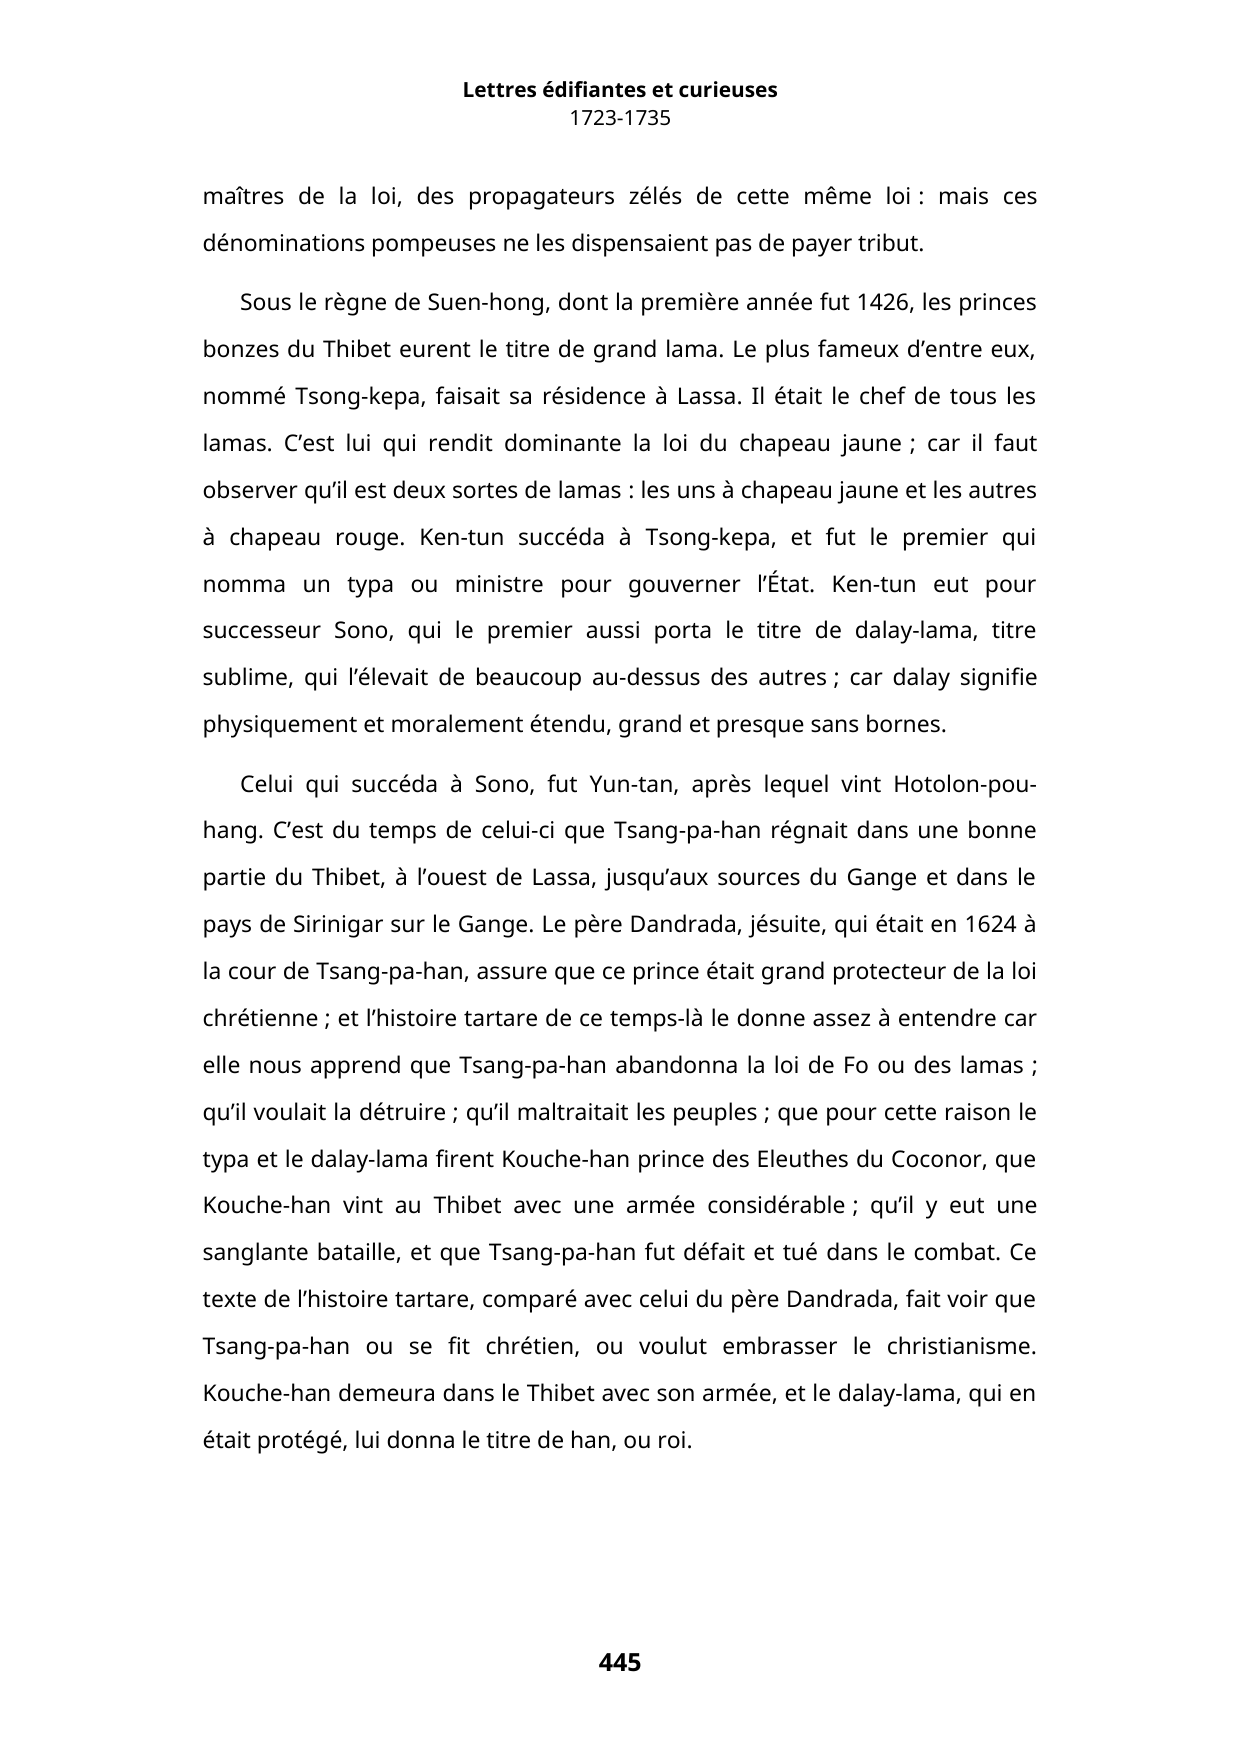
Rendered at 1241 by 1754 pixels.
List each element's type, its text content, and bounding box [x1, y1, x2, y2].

text Celui qui succéda à Sono, fut Yun-tan, après lequel vint Hotolon-pou-hang. C’est du temps de celui-ci que Tsang-pa-han régnait dans une bonne partie du Thibet, à l’ouest de Lassa, jusqu’aux sources du Gange et dans le pays de Sirinigar sur le Gange. Le père Dandrada, jésuite, qui était en 1624 à la cour de Tsang-pa-han, assure que ce prince était grand protecteur de la loi chrétienne ; et l’histoire tartare de ce temps-là le donne assez à entendre car elle nous apprend que Tsang-pa-han abandonna la loi de Fo ou des lamas ; qu’il voulait la détruire ; qu’il maltraitait les peuples ; que pour cette raison le typa et le dalay-lama firent Kouche-han prince des Eleuthes du Coconor, que Kouche-han vint au Thibet avec une armée considérable ; qu’il y eut une sanglante bataille, et que Tsang-pa-han fut défait et tué dans le combat. Ce texte de l’histoire tartare, comparé avec celui du père Dandrada, fait voir que Tsang-pa-han ou se fit chrétien, ou voulut embrasser le christianisme. Kouche-han demeura dans le Thibet avec son armée, et le dalay-lama, qui en était protégé, lui donna le titre de han, ou roi. [202, 767, 1038, 1455]
text Sous le règne de Suen-hong, dont la première année fut 1426, les princes bonzes du Thibet eurent le titre de grand lama. Le plus fameux d’entre eux, nommé Tsong-kepa, faisait sa résidence à Lassa. Il était le chef de tous les lamas. C’est lui qui rendit dominante la loi du chapeau jaune ; car il faut observer qu’il est deux sortes de lamas : les uns à chapeau jaune et les autres à chapeau rouge. Ken-tun succéda à Tsong-kepa, et fut le premier qui nomma un typa ou ministre pour gouverner l’État. Ken-tun eut pour successeur Sono, qui le premier aussi porta le titre de dalay-lama, titre sublime, qui l’élevait de beaucoup au-dessus des autres ; car dalay signifie physiquement et moralement étendu, grand et presque sans bornes. [202, 286, 1038, 739]
text maîtres de la loi, des propagateurs zélés de cette même loi : mais ces dénominations pompeuses ne les dispensaient pas de payer tribut. [202, 180, 1038, 258]
